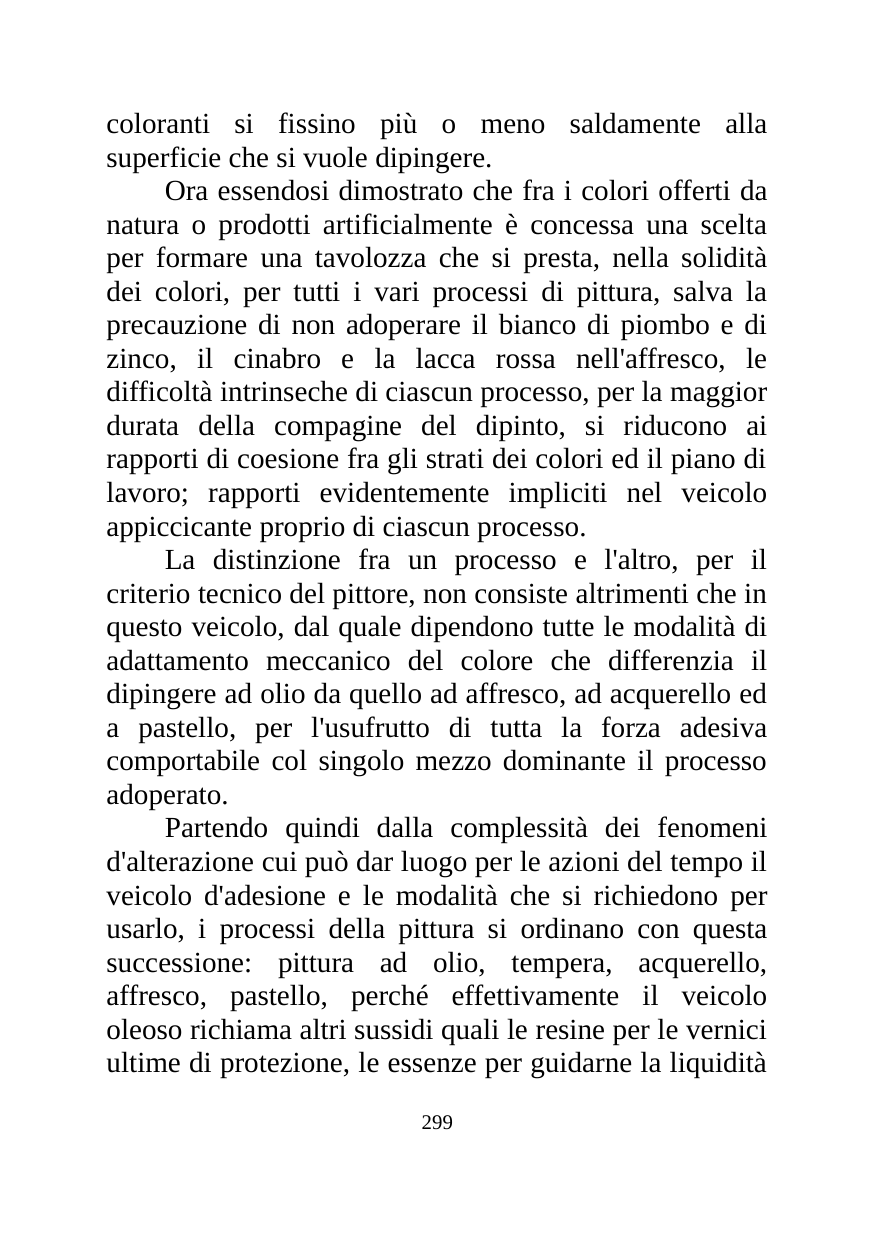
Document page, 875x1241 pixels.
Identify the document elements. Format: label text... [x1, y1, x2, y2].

text coloranti si fissino più o meno saldamente alla superficie che si vuole dipingere. [106, 106, 768, 173]
text Partendo quindi dalla complessità dei fenomeni d'alterazione cui può dar luogo per le azioni del tempo il veicolo d'adesione e le modalità che si richiedono per usarlo, i processi della pittura si ordinano con questa successione: pittura ad olio, tempera, acquerello, affresco, pastello, perché effettivamente il veicolo oleoso richiama altri sussidi quali le resine per le vernici ultime di protezione, le essenze per guidarne la liquidità [106, 811, 768, 1079]
text Ora essendosi dimostrato che fra i colori offerti da natura o prodotti artificialmente è concessa una scelta per formare una tavolozza che si presta, nella solidità dei colori, per tutti i vari processi di pittura, salva la precauzione di non adoperare il bianco di piombo e di zinco, il cinabro e la lacca rossa nell'affresco, le difficoltà intrinseche di ciascun processo, per la maggior durata della compagine del dipinto, si riducono ai rapporti di coesione fra gli strati dei colori ed il piano di lavoro; rapporti evidentemente impliciti nel veicolo appiccicante proprio di ciascun processo. [106, 173, 768, 542]
text La distinzione fra un processo e l'altro, per il criterio tecnico del pittore, non consiste altrimenti che in questo veicolo, dal quale dipendono tutte le modalità di adattamento meccanico del colore che differenzia il dipingere ad olio da quello ad affresco, ad acquerello ed a pastello, per l'usufrutto di tutta la forza adesiva comportabile col singolo mezzo dominante il processo adoperato. [106, 542, 768, 811]
